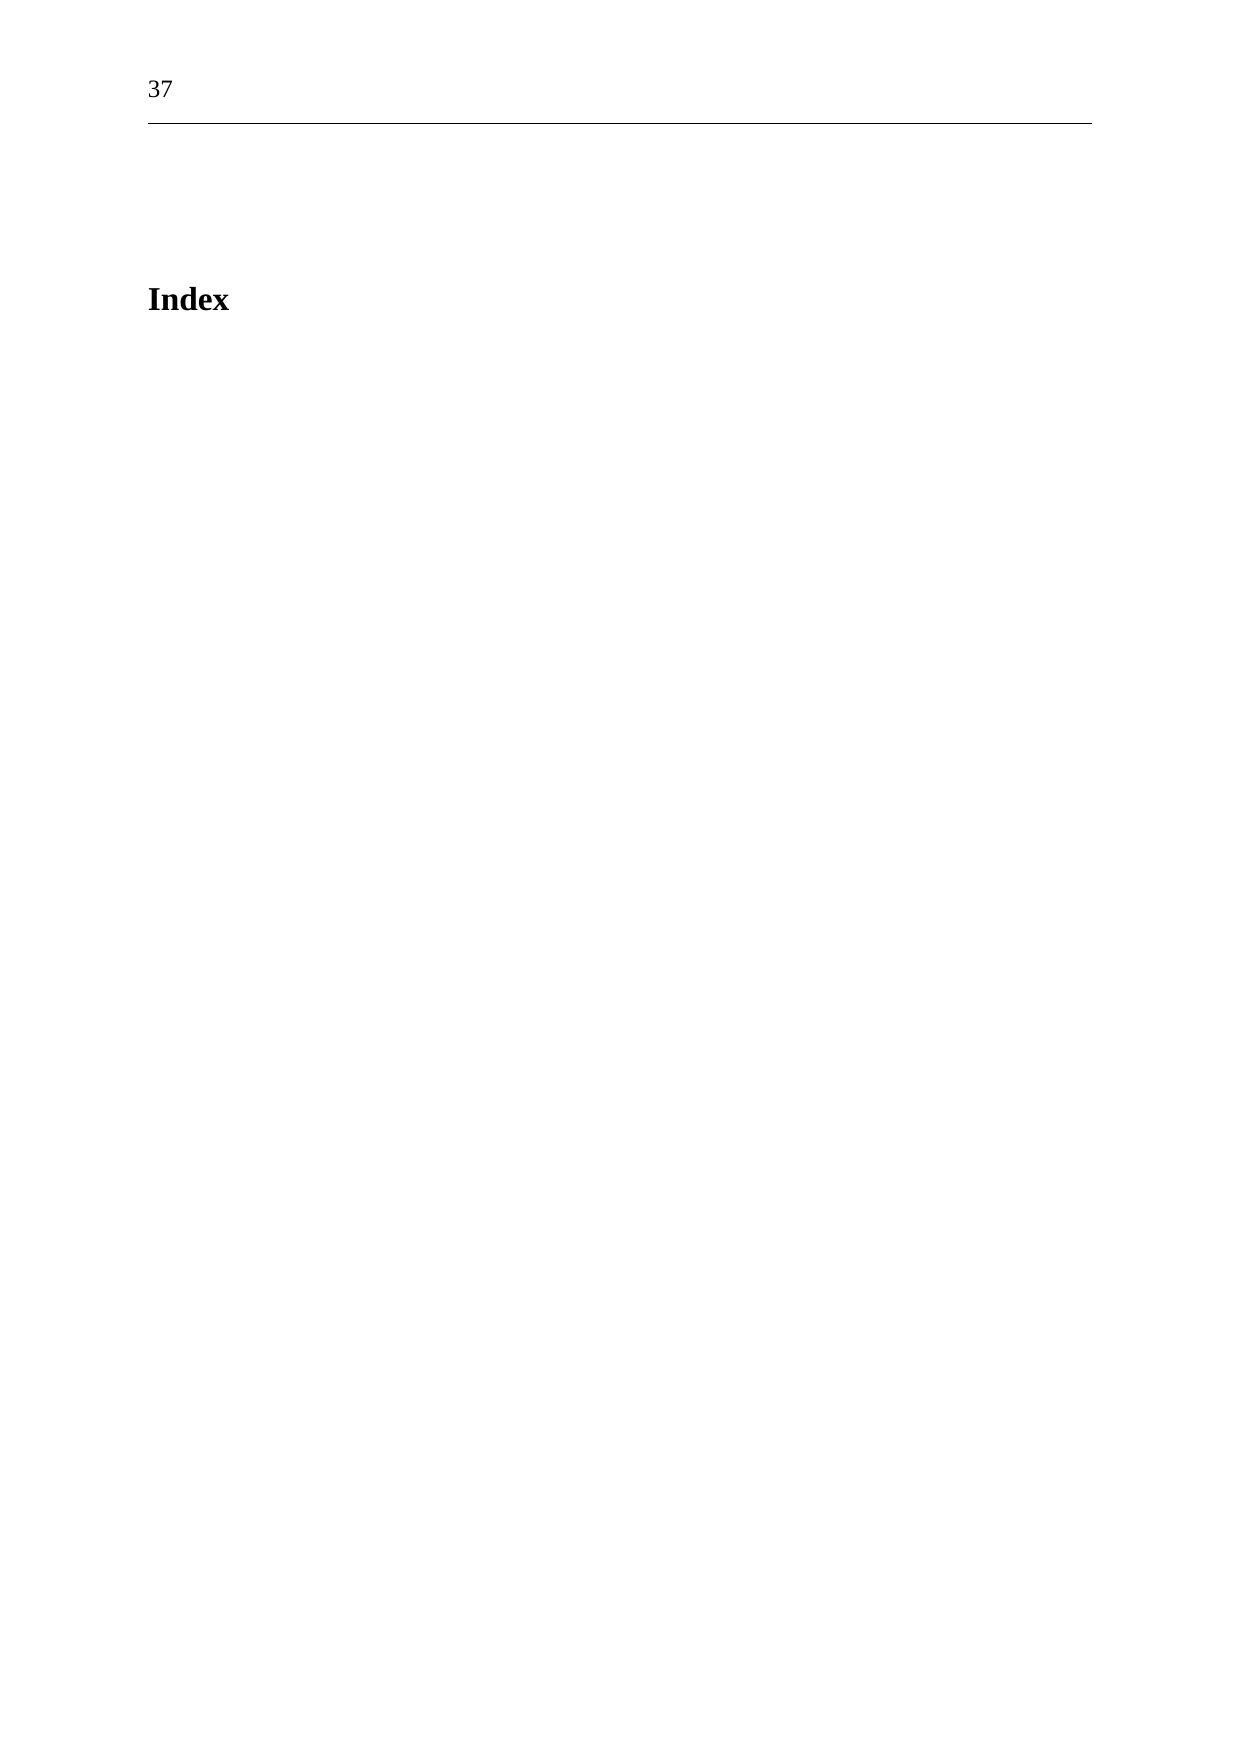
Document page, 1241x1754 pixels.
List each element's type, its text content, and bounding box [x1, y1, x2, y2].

text Index [148, 279, 1092, 317]
